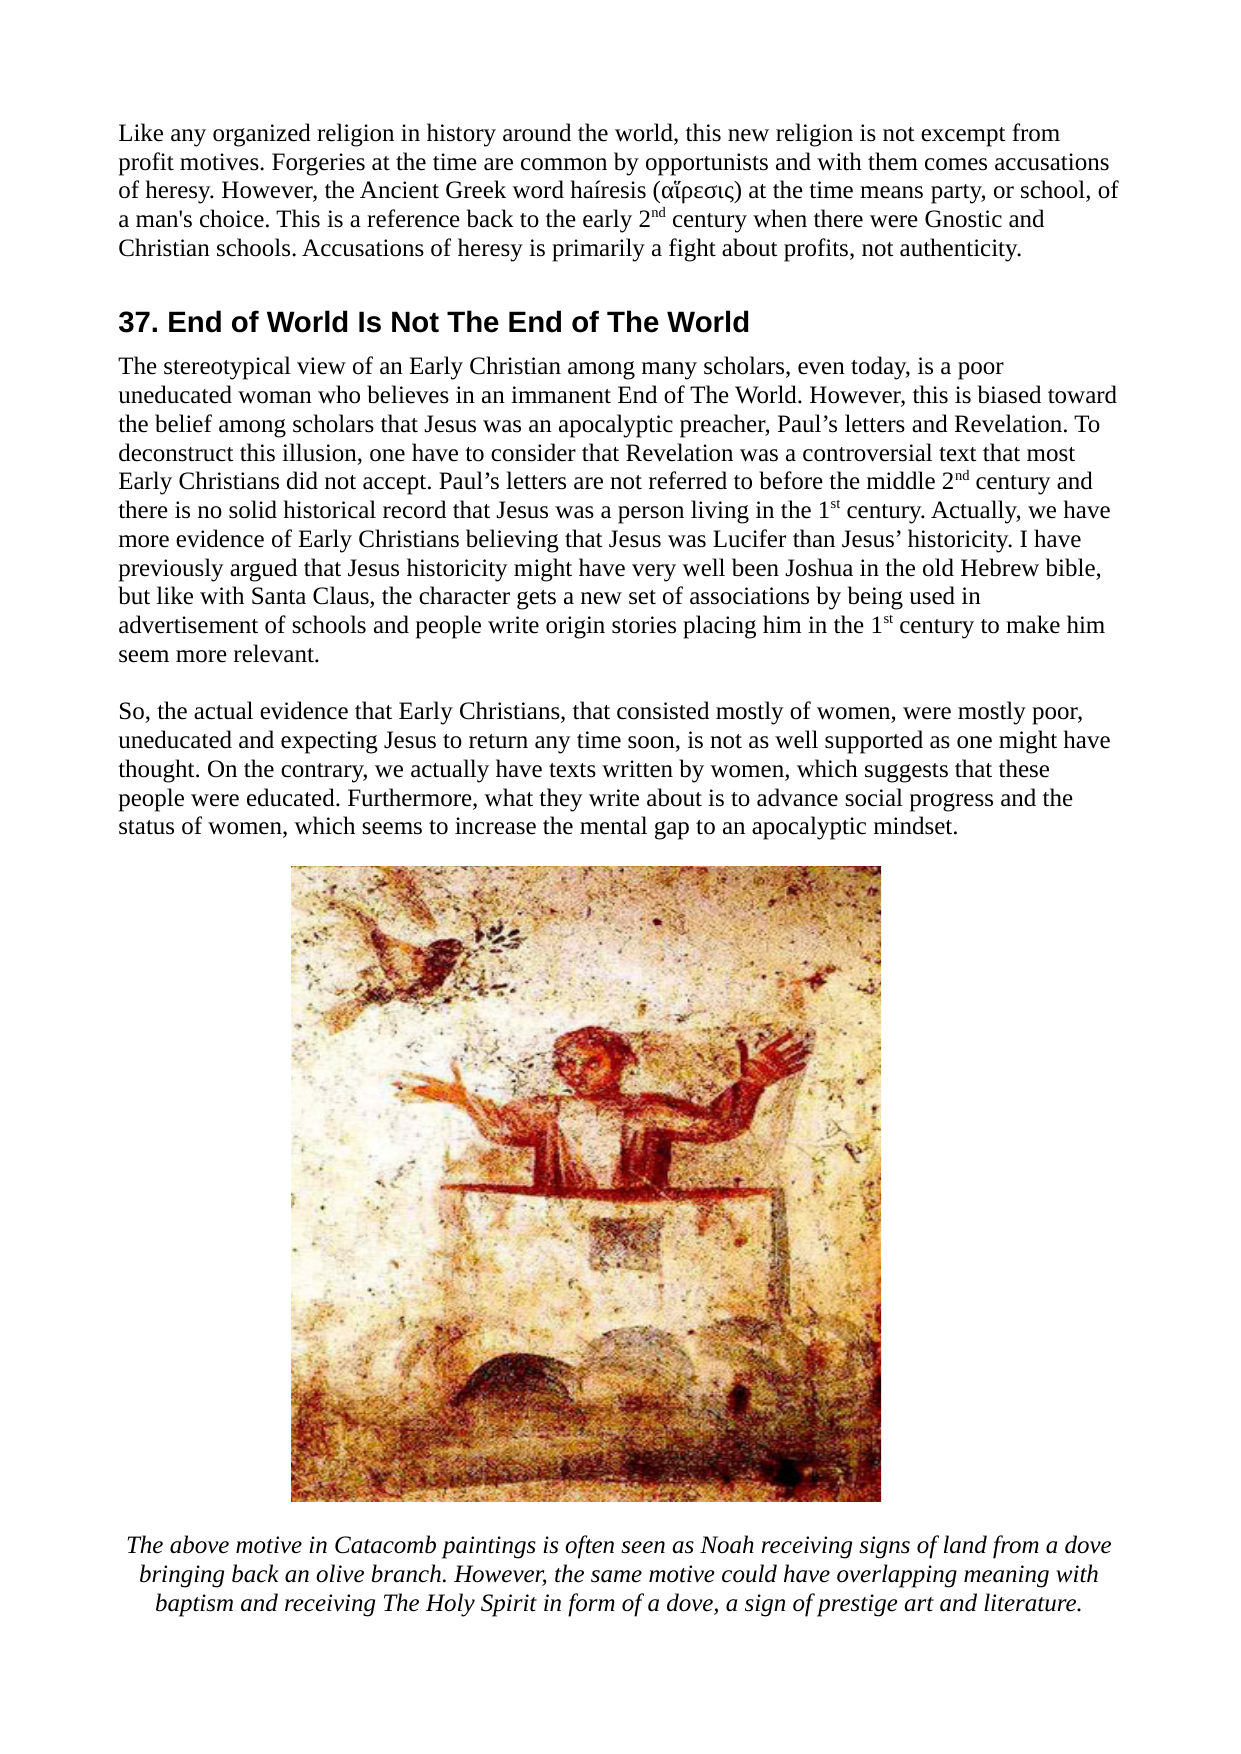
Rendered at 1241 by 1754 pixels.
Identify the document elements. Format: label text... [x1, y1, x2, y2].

subtitle 37. End of World Is Not The End of The World [118, 305, 1122, 339]
text The above motive in Catacomb paintings is often seen as Noah receiving signs of land from a dove bringing back an olive branch. However, the same motive could have overlapping meaning with baptism and receiving The Holy Spirit in form of a dove, a sign of prestige art and literature. [118, 1531, 1122, 1617]
text So, the actual evidence that Early Christians, that consisted mostly of women, were mostly poor, uneducated and expecting Jesus to return any time soon, is not as well supported as one might have thought. On the contrary, we actually have texts written by women, which suggests that these people were educated. Furthermore, what they write about is to advance social progress and the status of women, which seems to increase the mental gap to an apocalyptic mindset. [118, 696, 1122, 840]
text The stereotypical view of an Early Christian among many scholars, even today, is a poor uneducated woman who believes in an immanent End of The World. However, this is biased toward the belief among scholars that Jesus was an apocalyptic preacher, Paul’s letters and Revelation. To deconstruct this illusion, one have to consider that Revelation was a controversial text that most Early Christians did not accept. Paul’s letters are not referred to before the middle 2nd century and there is no solid historical record that Jesus was a person living in the 1st century. Actually, we have more evidence of Early Christians believing that Jesus was Lucifer than Jesus’ historicity. I have previously argued that Jesus historicity might have very well been Joshua in the old Hebrew bible, but like with Santa Claus, the character gets a new set of associations by being used in advertisement of schools and people write origin stories placing him in the 1st century to make him seem more relevant. [118, 351, 1122, 668]
text Like any organized religion in history around the world, this new religion is not excempt from profit motives. Forgeries at the time are common by opportunists and with them comes accusations of heresy. However, the Ancient Greek word haíresis (αἵρεσις) at the time means party, or school, of a man's choice. This is a reference back to the early 2nd century when there were Gnostic and Christian schools. Accusations of heresy is primarily a fight about profits, not authenticity. [118, 118, 1122, 262]
picture [291, 866, 882, 1502]
